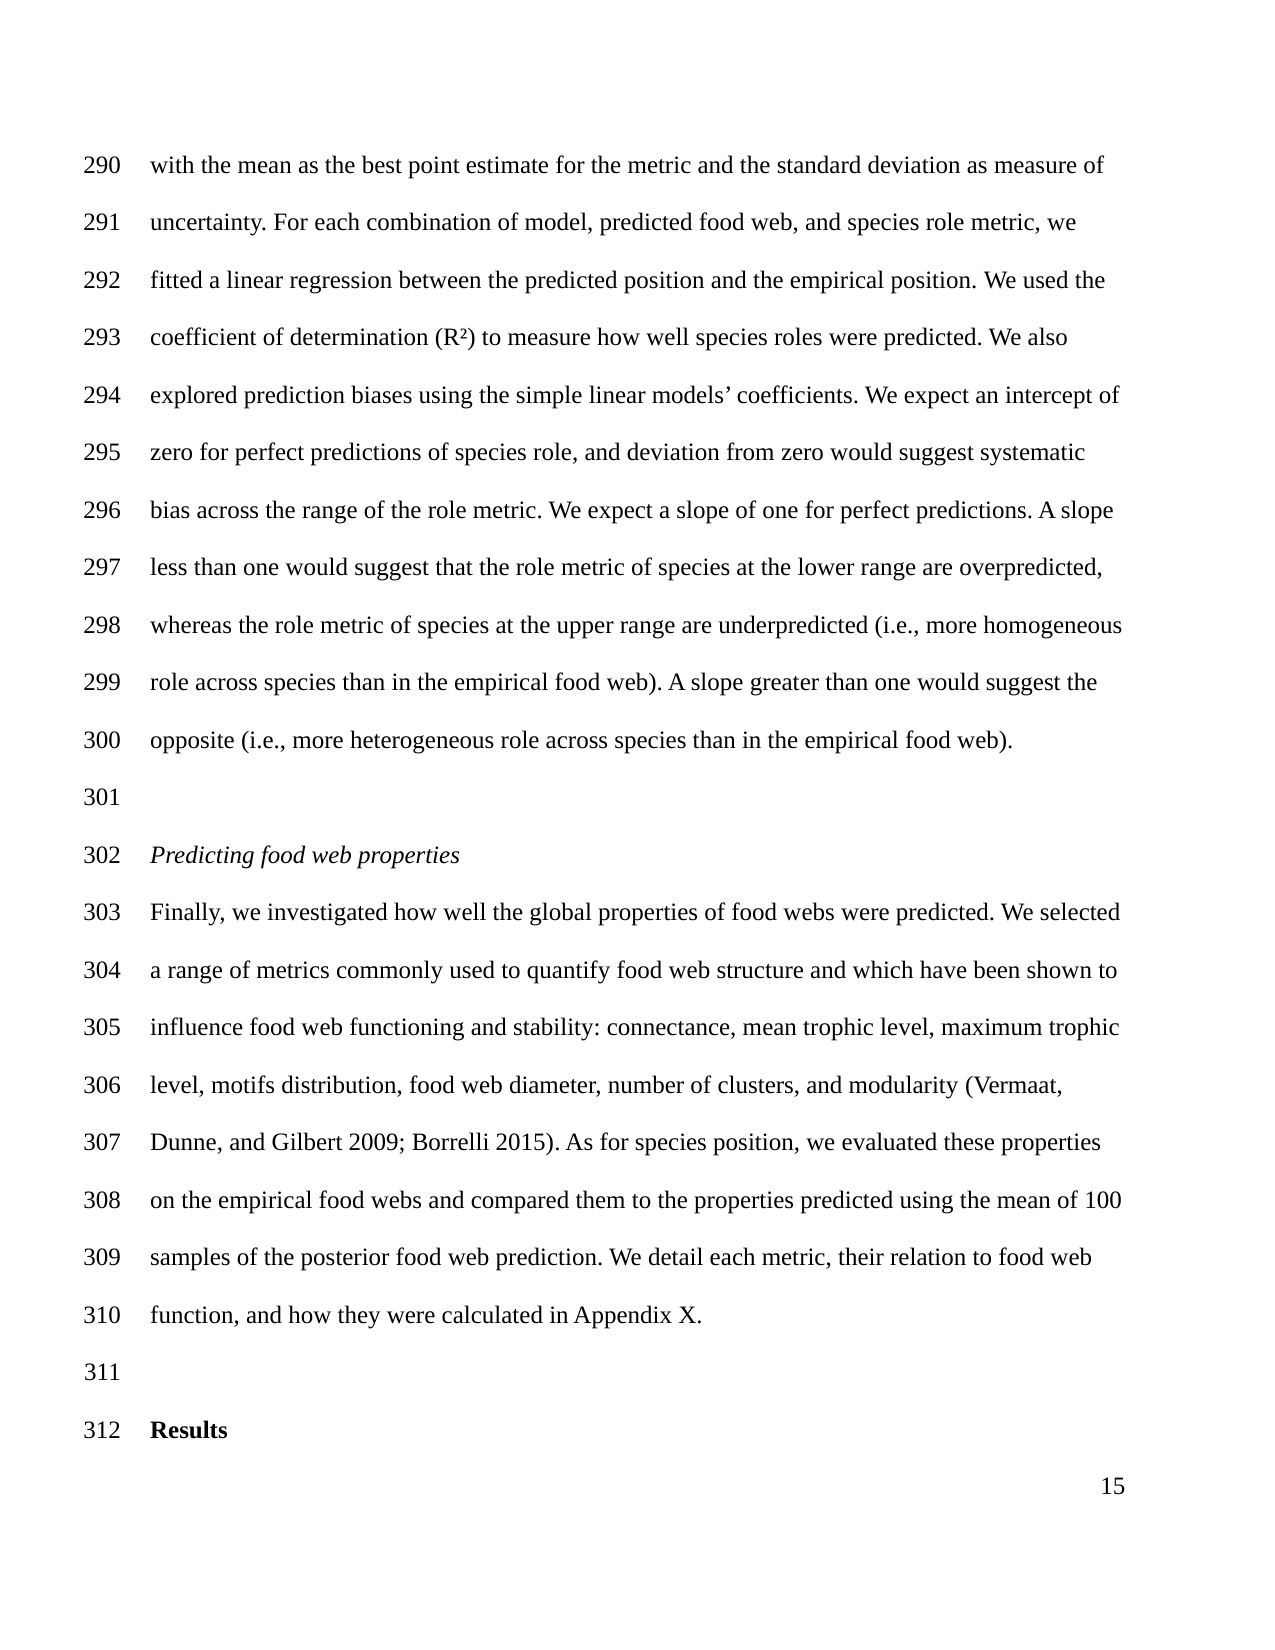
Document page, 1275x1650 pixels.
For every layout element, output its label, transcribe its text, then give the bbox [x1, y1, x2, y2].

text Predicting food web properties [150, 840, 1125, 869]
text Finally, we investigated how well the global properties of food webs were predicted. We selected a range of metrics commonly used to quantify food web structure and which have been shown to influence food web functioning and stability: connectance, mean trophic level, maximum trophic level, motifs distribution, food web diameter, number of clusters, and modularity (Vermaat, Dunne, and Gilbert 2009; Borrelli 2015). As for species position, we evaluated these properties on the empirical food webs and compared them to the properties predicted using the mean of 100 samples of the posterior food web prediction. We detail each metric, their relation to food web function, and how they were calculated in Appendix X. [150, 897, 1125, 1329]
text Results [150, 1415, 1125, 1444]
text with the mean as the best point estimate for the metric and the standard deviation as measure of uncertainty. For each combination of model, predicted food web, and species role metric, we fitted a linear regression between the predicted position and the empirical position. We used the coefficient of determination (R²) to measure how well species roles were predicted. We also explored prediction biases using the simple linear models’ coefficients. We expect an intercept of zero for perfect predictions of species role, and deviation from zero would suggest systematic bias across the range of the role metric. We expect a slope of one for perfect predictions. A slope less than one would suggest that the role metric of species at the lower range are overpredicted, whereas the role metric of species at the upper range are underpredicted (i.e., more homogeneous role across species than in the empirical food web). A slope greater than one would suggest the opposite (i.e., more heterogeneous role across species than in the empirical food web). [150, 150, 1125, 754]
